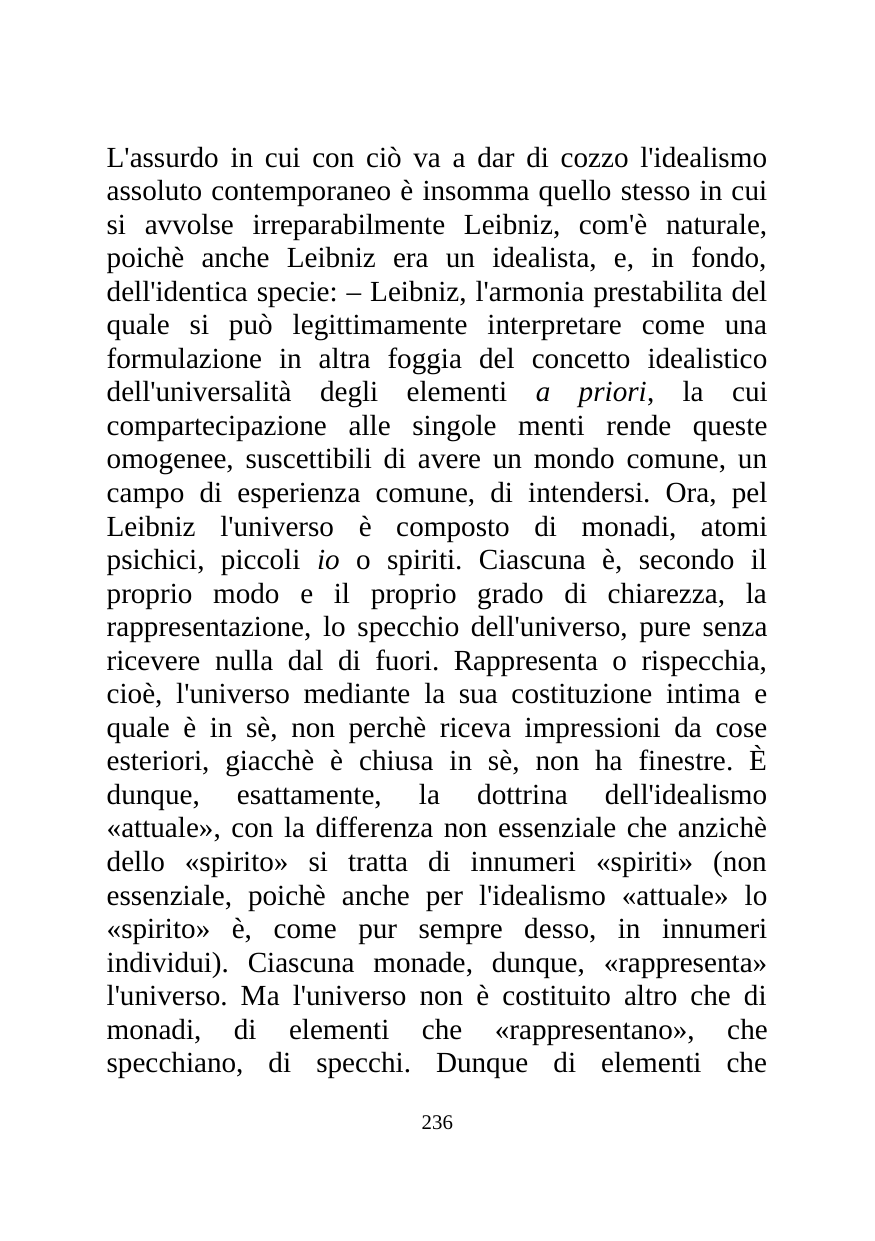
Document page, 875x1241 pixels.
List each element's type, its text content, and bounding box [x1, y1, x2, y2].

text L'assurdo in cui con ciò va a dar di cozzo l'idealismo assoluto contemporaneo è insomma quello stesso in cui si avvolse irreparabilmente Leibniz, com'è naturale, poichè anche Leibniz era un idealista, e, in fondo, dell'identica specie: – Leibniz, l'armonia prestabilita del quale si può legittimamente interpretare come una formulazione in altra foggia del concetto idealistico dell'universalità degli elementi a priori, la cui compartecipazione alle singole menti rende queste omogenee, suscettibili di avere un mondo comune, un campo di esperienza comune, di intendersi. Ora, pel Leibniz l'universo è composto di monadi, atomi psichici, piccoli io o spiriti. Ciascuna è, secondo il proprio modo e il proprio grado di chiarezza, la rappresentazione, lo specchio dell'universo, pure senza ricevere nulla dal di fuori. Rappresenta o rispecchia, cioè, l'universo mediante la sua costituzione intima e quale è in sè, non perchè riceva impressioni da cose esteriori, giacchè è chiusa in sè, non ha finestre. È dunque, esattamente, la dottrina dell'idealismo «attuale», con la differenza non essenziale che anzichè dello «spirito» si tratta di innumeri «spiriti» (non essenziale, poichè anche per l'idealismo «attuale» lo «spirito» è, come pur sempre desso, in innumeri individui). Ciascuna monade, dunque, «rappresenta» l'universo. Ma l'universo non è costituito altro che di monadi, di elementi che «rappresentano», che specchiano, di specchi. Dunque di elementi che [106, 140, 768, 1079]
